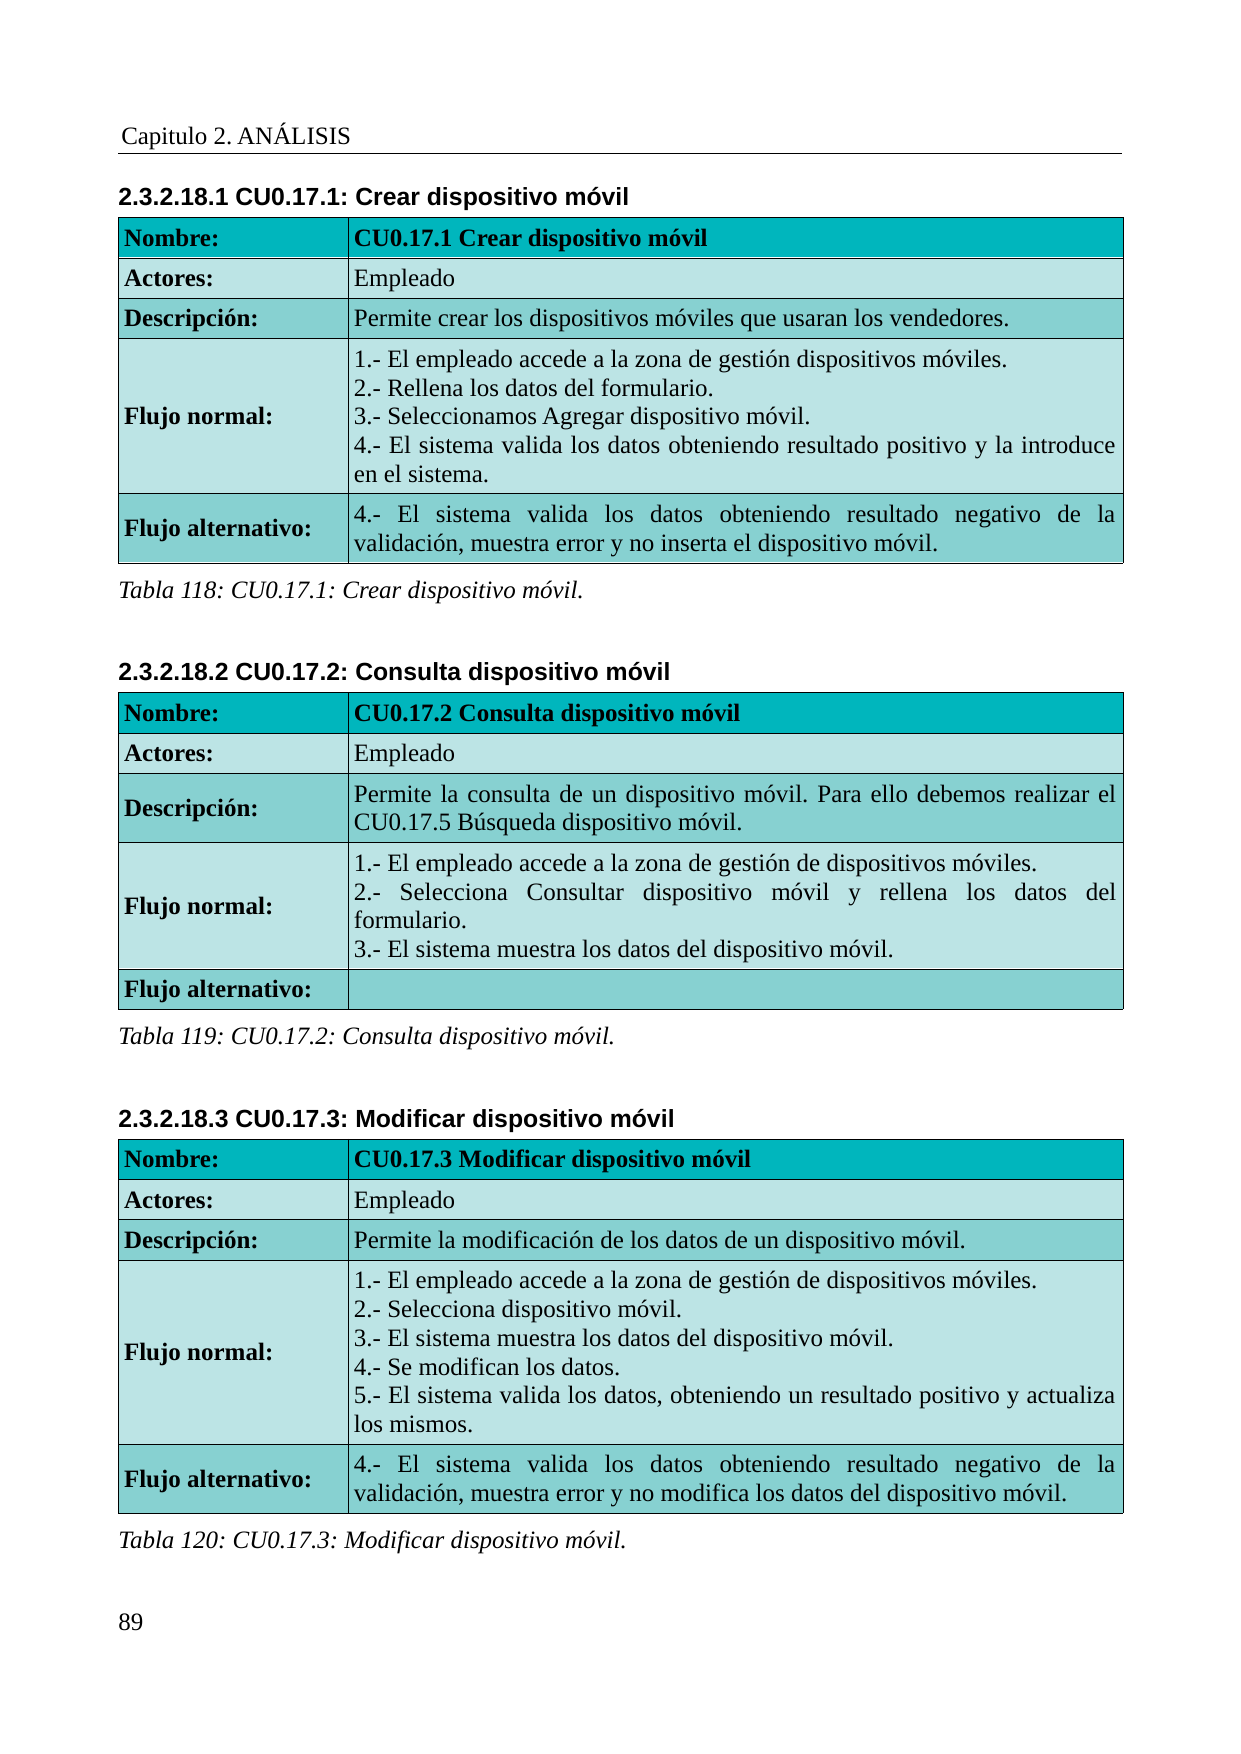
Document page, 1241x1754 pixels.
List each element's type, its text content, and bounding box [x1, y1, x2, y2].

text Tabla 120: CU0.17.3: Modificar dispositivo móvil. [118, 1525, 1122, 1554]
table_cell Permite la modificación de los datos de un dispositivo móvil. [349, 1220, 1123, 1260]
table_cell Flujo alternativo: [119, 1445, 348, 1513]
text Tabla 119: CU0.17.2: Consulta dispositivo móvil. [118, 1021, 1122, 1050]
table_cell 4.- El sistema valida los datos obteniendo resultado negativo de la validación, muestra error y no modifica los datos del dispositivo móvil. [349, 1445, 1123, 1513]
table_cell Flujo alternativo: [119, 494, 348, 562]
table_cell Descripción: [119, 299, 348, 338]
subtitle 2.3.2.18.2 CU0.17.2: Consulta dispositivo móvil [118, 657, 1122, 686]
table_cell Descripción: [119, 1220, 348, 1260]
text Tabla 118: CU0.17.1: Crear dispositivo móvil. [118, 575, 1122, 604]
subtitle 2.3.2.18.3 CU0.17.3: Modificar dispositivo móvil [118, 1104, 1122, 1132]
table_cell Empleado [349, 734, 1123, 773]
table_header CU0.17.1 Crear dispositivo móvil [349, 218, 1123, 257]
table_header CU0.17.3 Modificar dispositivo móvil [349, 1140, 1123, 1179]
table_cell Flujo normal: [119, 1261, 348, 1444]
table_cell Flujo normal: [119, 339, 348, 493]
table_cell Empleado [349, 259, 1123, 298]
table_cell 1.- El empleado accede a la zona de gestión de dispositivos móviles. 2.- Selecciona Consultar dispositivo móvil y rellena los datos del formulario. 3.- El sistema muestra los datos del dispositivo móvil. [349, 843, 1123, 968]
table_cell Actores: [119, 1180, 348, 1219]
table_cell Flujo alternativo: [119, 970, 348, 1009]
subtitle 2.3.2.18.1 CU0.17.1: Crear dispositivo móvil [118, 182, 1122, 211]
table_cell Empleado [349, 1180, 1123, 1219]
table_header Nombre: [119, 1140, 348, 1179]
table_cell Permite la consulta de un dispositivo móvil. Para ello debemos realizar el CU0.17.5 Búsqueda dispositivo móvil. [349, 774, 1123, 842]
table_header CU0.17.2 Consulta dispositivo móvil [349, 693, 1123, 733]
table_header Nombre: [119, 218, 348, 257]
table_cell Permite crear los dispositivos móviles que usaran los vendedores. [349, 299, 1123, 338]
table_header Nombre: [119, 693, 348, 733]
table_cell 4.- El sistema valida los datos obteniendo resultado negativo de la validación, muestra error y no inserta el dispositivo móvil. [349, 494, 1123, 562]
table_cell Flujo normal: [119, 843, 348, 968]
table_cell 1.- El empleado accede a la zona de gestión dispositivos móviles. 2.- Rellena los datos del formulario. 3.- Seleccionamos Agregar dispositivo móvil. 4.- El sistema valida los datos obteniendo resultado positivo y la introduce en el sistema. [349, 339, 1123, 493]
table_cell 1.- El empleado accede a la zona de gestión de dispositivos móviles. 2.- Selecciona dispositivo móvil. 3.- El sistema muestra los datos del dispositivo móvil. 4.- Se modifican los datos. 5.- El sistema valida los datos, obteniendo un resultado positivo y actualiza los mismos. [349, 1261, 1123, 1444]
table_cell [349, 970, 1123, 1009]
table_cell Actores: [119, 734, 348, 773]
table_cell Actores: [119, 259, 348, 298]
table_cell Descripción: [119, 774, 348, 842]
